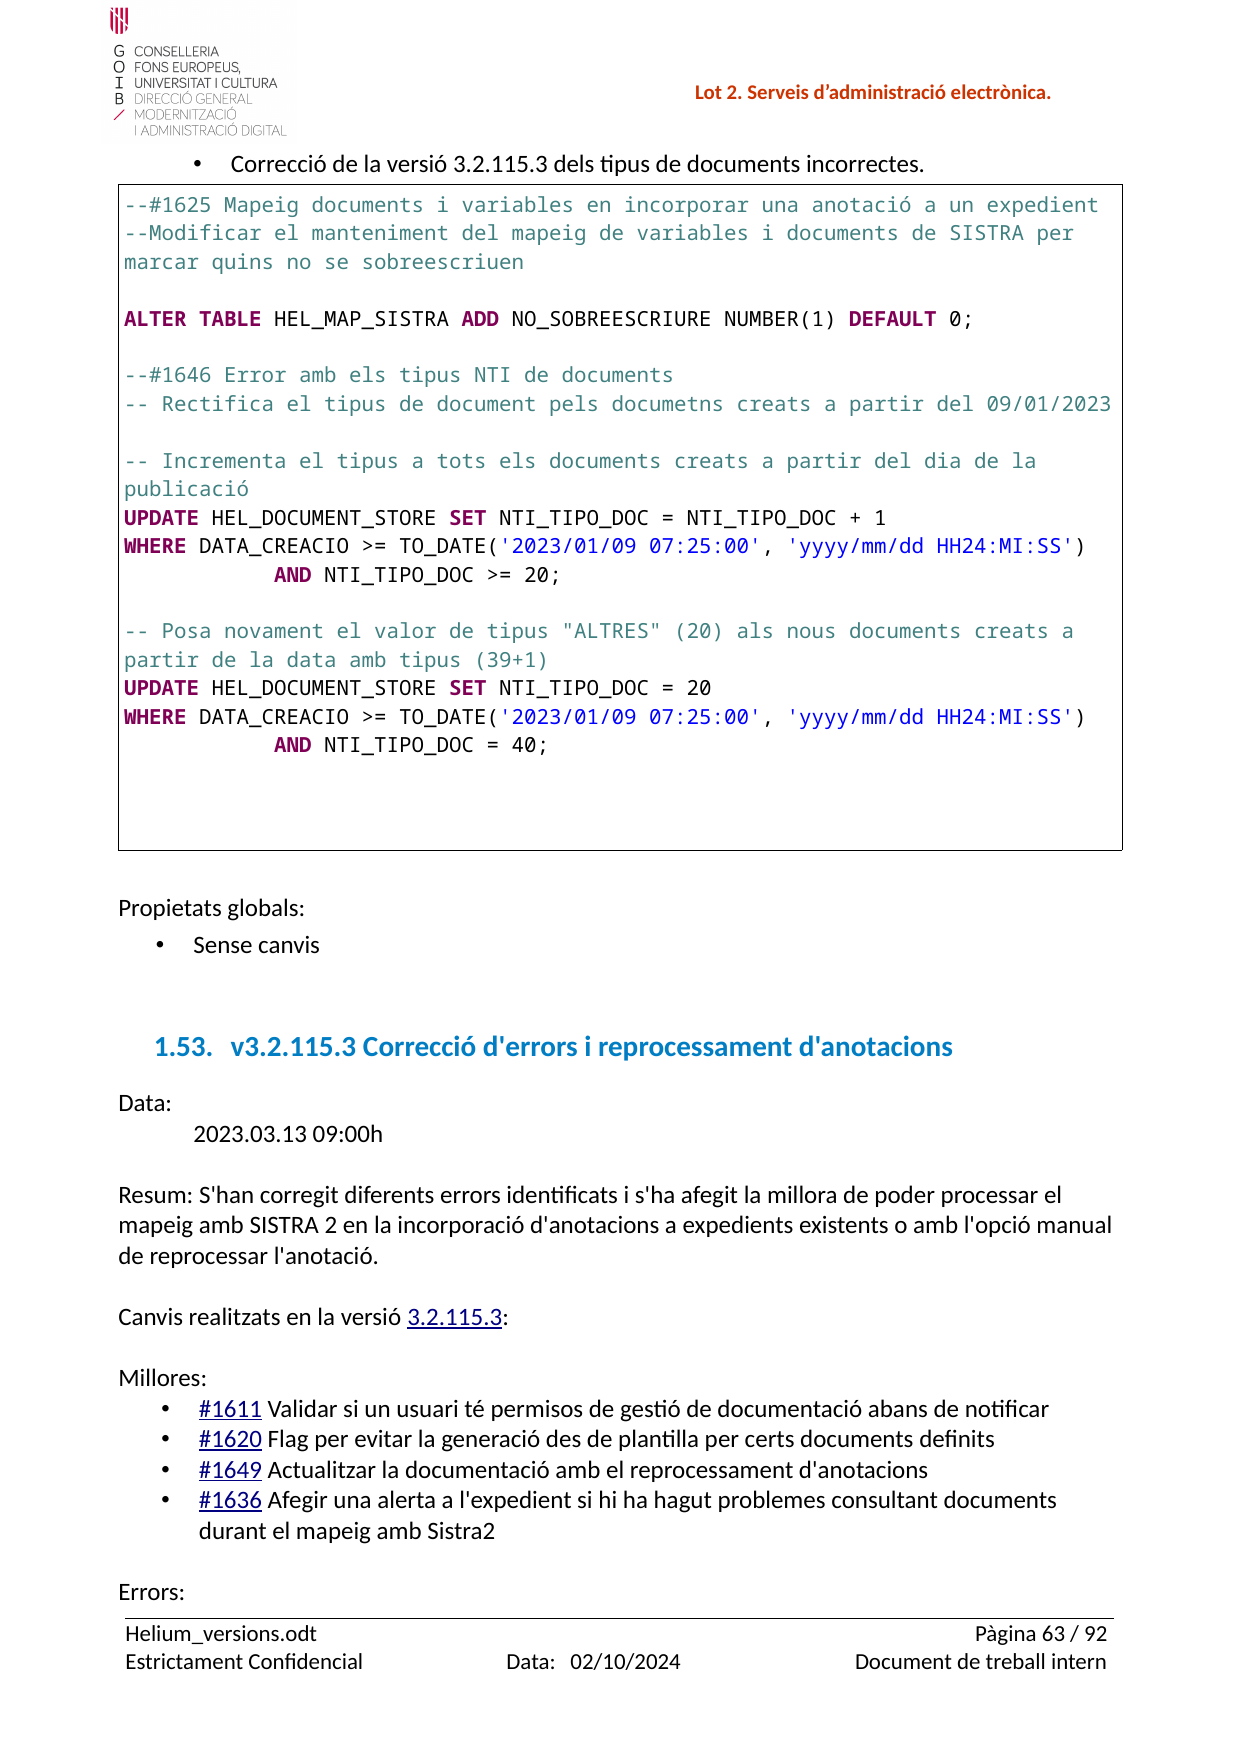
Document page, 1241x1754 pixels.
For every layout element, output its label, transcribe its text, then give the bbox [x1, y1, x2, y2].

text Canvis realitzats en la versió 3.2.115.3: [118, 1301, 1122, 1332]
list Sense canvis [156, 929, 1122, 959]
list Correcció de la versió 3.2.115.3 dels tipus de documents incorrectes. [193, 148, 1122, 178]
text 2023.03.13 09:00h [118, 1118, 1122, 1148]
text Errors: [118, 1576, 1122, 1606]
picture [100, 0, 297, 144]
text Propietats globals: [118, 892, 1122, 923]
text Data: [118, 1087, 1122, 1118]
text Resum: S'han corregit diferents errors identificats i s'ha afegit la millora de poder processar el mapeig amb SISTRA 2 en la incorporació d'anotacions a expedients existents o amb l'opció manual de reprocessar l'anotació. [118, 1179, 1122, 1271]
subtitle v3.2.115.3 Correcció d'errors i reprocessament d'anotacions [153, 1028, 1122, 1064]
list #1611 Validar si un usuari té permisos de gestió de documentació abans de notificar [161, 1393, 1122, 1423]
list #1620 Flag per evitar la generació des de plantilla per certs documents definits [161, 1423, 1122, 1454]
list #1636 Afegir una alerta a l'expedient si hi ha hagut problemes consultant documents durant el mapeig amb Sistra2 [161, 1484, 1122, 1545]
list #1649 Actualitzar la documentació amb el reprocessament d'anotacions [161, 1454, 1122, 1484]
table_header --#1625 Mapeig documents i variables en incorporar una anotació a un expedient --Modificar el manteniment del mapeig de variables i documents de SISTRA per marcar quins no se sobreescriuen ALTER TABLE HEL_MAP_SISTRA ADD NO_SOBREESCRIURE NUMBER(1) DEFAULT 0; --#1646 Error amb els tipus NTI de documents -- Rectifica el tipus de document pels documetns creats a partir del 09/01/2023 -- Incrementa el tipus a tots els documents creats a partir del dia de la publicació UPDATE HEL_DOCUMENT_STORE SET NTI_TIPO_DOC = NTI_TIPO_DOC + 1 WHERE DATA_CREACIO >= TO_DATE('2023/01/09 07:25:00', 'yyyy/mm/dd HH24:MI:SS') AND NTI_TIPO_DOC >= 20; -- Posa novament el valor de tipus "ALTRES" (20) als nous documents creats a partir de la data amb tipus (39+1) UPDATE HEL_DOCUMENT_STORE SET NTI_TIPO_DOC = 20 WHERE DATA_CREACIO >= TO_DATE('2023/01/09 07:25:00', 'yyyy/mm/dd HH24:MI:SS') AND NTI_TIPO_DOC = 40; [119, 185, 1122, 850]
text Millores: [118, 1362, 1122, 1393]
